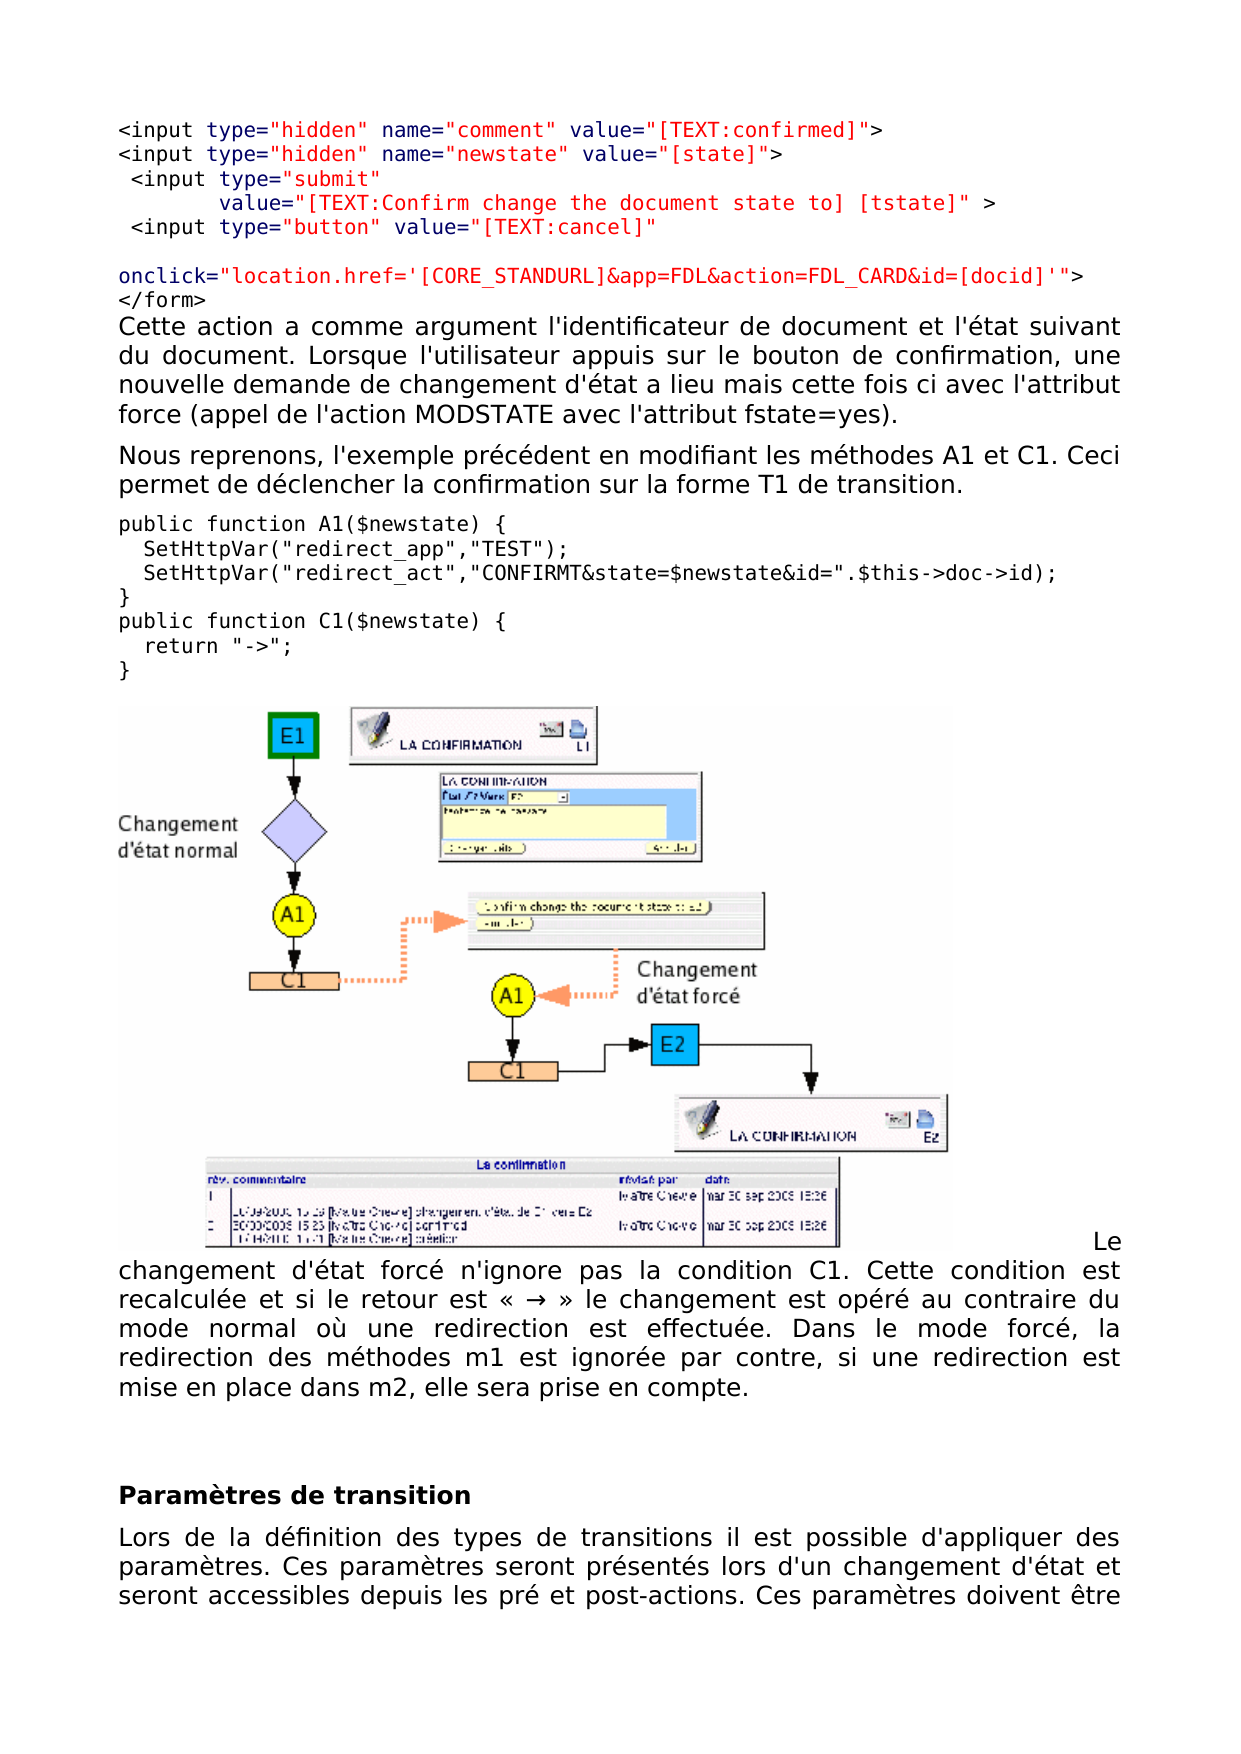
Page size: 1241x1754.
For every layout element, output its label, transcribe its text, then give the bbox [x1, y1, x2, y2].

text <input type="hidden" name="newstate" value="[state]"> [118, 142, 1122, 167]
text onclick="location.href='[CORE_STANDURL]&app=FDL&action=FDL_CARD&id=[docid]'"> [118, 239, 1122, 288]
text <input type="button" value="[TEXT:cancel]" [118, 215, 1122, 239]
text Nous reprenons, l'exemple précédent en modifiant les méthodes A1 et C1. Ceci permet de déclencher la confirmation sur la forme T1 de transition. [118, 441, 1122, 500]
subtitle Paramètres de transition [118, 1481, 1122, 1510]
text <input type="hidden" name="comment" value="[TEXT:confirmed]"> [118, 118, 1122, 142]
picture [118, 706, 953, 1251]
text Lors de la définition des types de transitions il est possible d'appliquer des paramètres. Ces paramètres seront présentés lors d'un changement d'état et seront accessibles depuis les pré et post-actions. Ces paramètres doivent être [118, 1523, 1122, 1610]
text Cette action a comme argument l'identificateur de document et l'état suivant du document. Lorsque l'utilisateur appuis sur le bouton de confirmation, une nouvelle demande de changement d'état a lieu mais cette fois ci avec l'attribut force (appel de l'action MODSTATE avec l'attribut fstate=yes). [118, 312, 1122, 429]
text Le changement d'état forcé n'ignore pas la condition C1. Cette condition est recalculée et si le retour est « → » le changement est opéré au contraire du mode normal où une redirection est effectuée. Dans le mode forcé, la redirection des méthodes m1 est ignorée par contre, si une redirection est mise en place dans m2, elle sera prise en compte. [118, 1251, 1122, 1402]
text <input type="submit" [118, 167, 1122, 191]
text public function A1($newstate) { SetHttpVar("redirect_app","TEST"); SetHttpVar("redirect_act","CONFIRMT&state=$newstate&id=".$this->doc->id); } public function C1($newstate) { return "->"; } [118, 512, 1122, 706]
text </form> [118, 288, 1122, 312]
text value="[TEXT:Confirm change the document state to] [tstate]" > [118, 191, 1122, 215]
